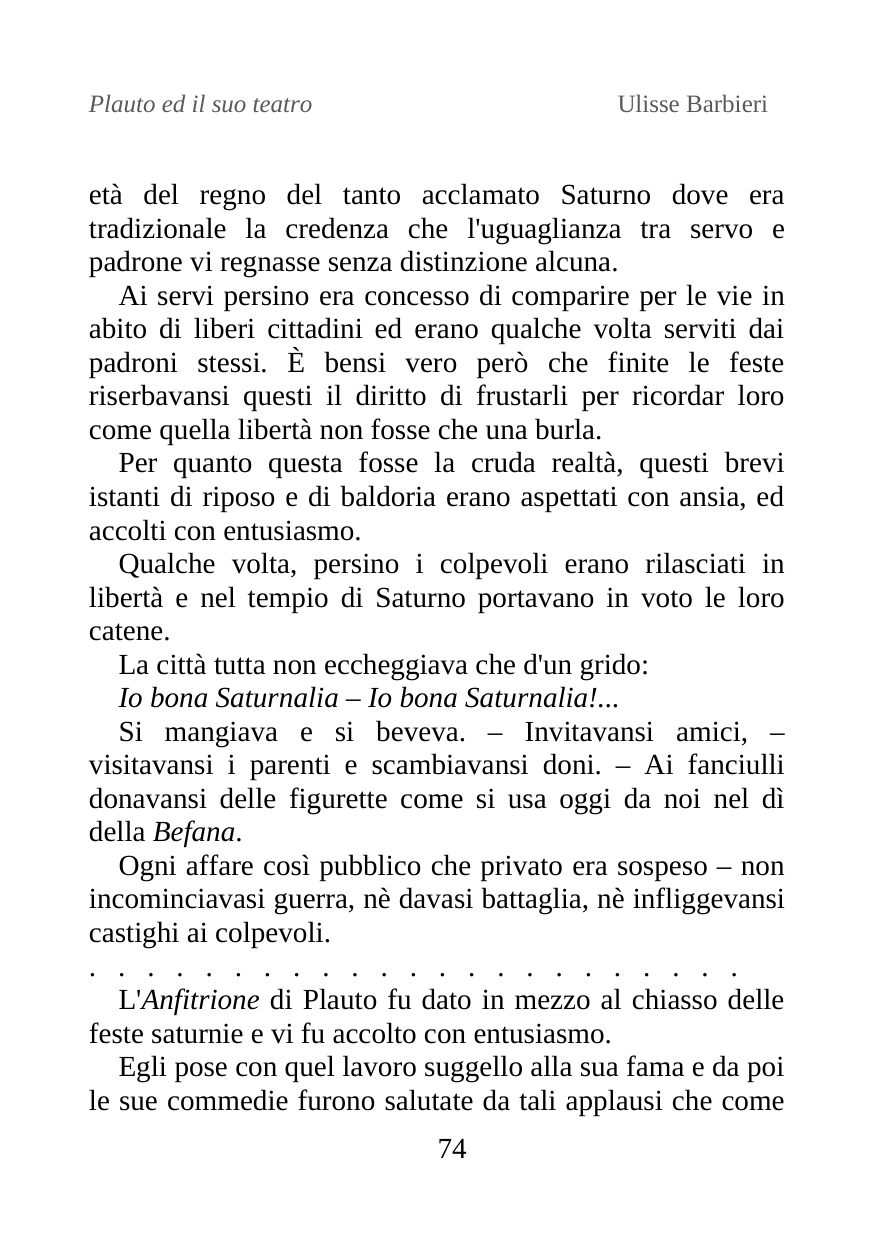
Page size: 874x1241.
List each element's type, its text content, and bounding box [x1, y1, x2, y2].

text età del regno del tanto acclamato Saturno dove era tradizionale la credenza che l'uguaglianza tra servo e padrone vi regnasse senza distinzione alcuna. [89, 177, 785, 278]
text Ai servi persino era concesso di comparire per le vie in abito di liberi cittadini ed erano qualche volta serviti dai padroni stessi. È bensi vero però che finite le feste riserbavansi questi il diritto di frustarli per ricordar loro come quella libertà non fosse che una burla. [89, 278, 785, 446]
text Si mangiava e si beveva. – Invitavansi amici, – visitavansi i parenti e scambiavansi doni. – Ai fanciulli donavansi delle figurette come si usa oggi da noi nel dì della Befana. [89, 714, 785, 848]
text Io bona Saturnalia – Io bona Saturnalia!... [89, 680, 785, 714]
text Egli pose con quel lavoro suggello alla sua fama e da poi le sue commedie furono salutate da tali applausi che come [89, 1049, 785, 1116]
text . . . . . . . . . . . . . . . . . . . . . . . [89, 949, 785, 982]
text L'Anfitrione di Plauto fu dato in mezzo al chiasso delle feste saturnie e vi fu accolto con entusiasmo. [89, 982, 785, 1049]
text Per quanto questa fosse la cruda realtà, questi brevi istanti di riposo e di baldoria erano aspettati con ansia, ed accolti con entusiasmo. [89, 446, 785, 546]
text Qualche volta, persino i colpevoli erano rilasciati in libertà e nel tempio di Saturno portavano in voto le loro catene. [89, 546, 785, 647]
text Ogni affare così pubblico che privato era sospeso – non incominciavasi guerra, nè davasi battaglia, nè infliggevansi castighi ai colpevoli. [89, 848, 785, 949]
text La città tutta non eccheggiava che d'un grido: [89, 647, 785, 680]
